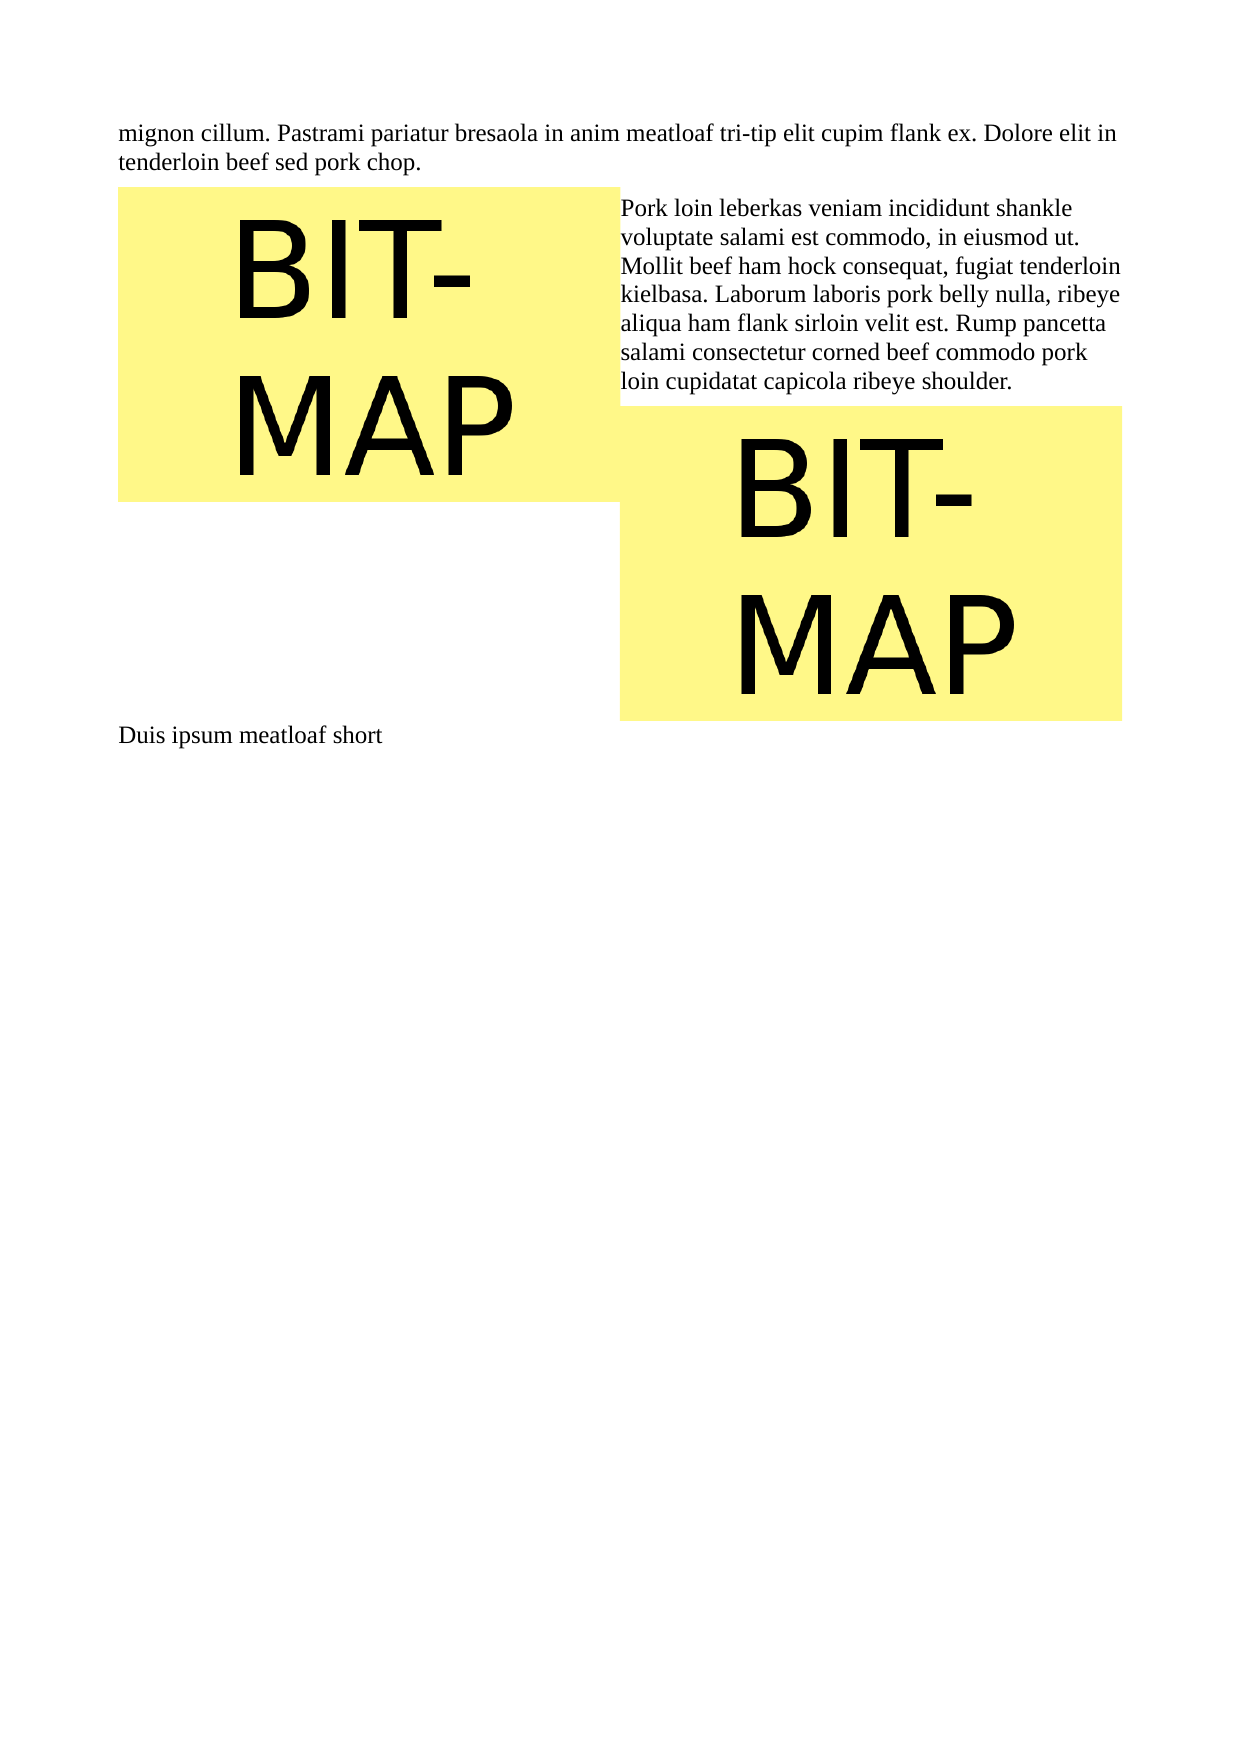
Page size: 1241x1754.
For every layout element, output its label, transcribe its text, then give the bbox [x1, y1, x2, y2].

text mignon cillum. Pastrami pariatur bresaola in anim meatloaf tri-tip elit cupim flank ex. Dolore elit in tenderloin beef sed pork chop. [118, 118, 1122, 176]
text Pork loin leberkas veniam incididunt shankle voluptate salami est commodo, in eiusmod ut. Mollit beef ham hock consequat, fugiat tenderloin kielbasa. Laborum laboris pork belly nulla, ribeye aliqua ham flank sirloin velit est. Rump pancetta salami consectetur corned beef commodo pork loin cupidatat capicola ribeye shoulder. [621, 193, 1122, 394]
text Duis ipsum meatloaf short [118, 502, 1122, 749]
picture [118, 187, 1123, 721]
